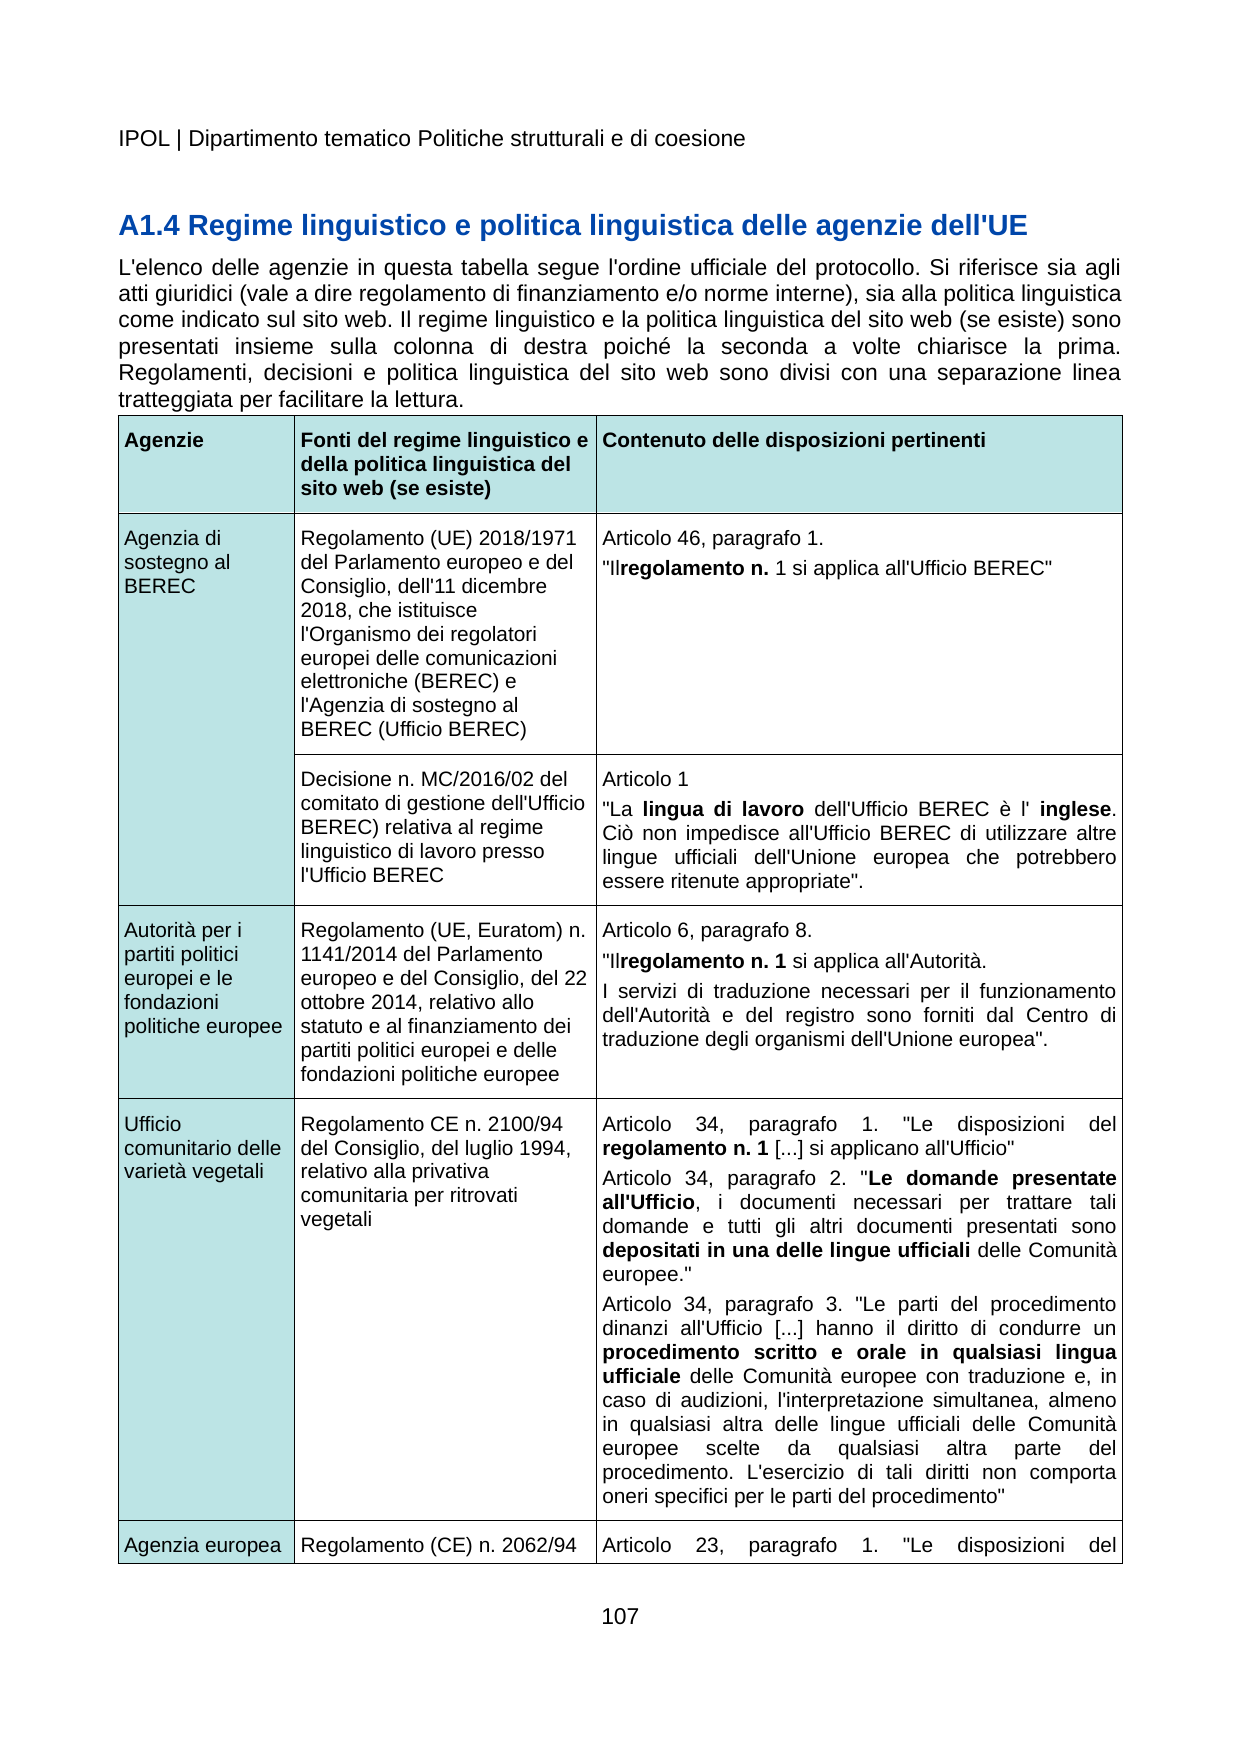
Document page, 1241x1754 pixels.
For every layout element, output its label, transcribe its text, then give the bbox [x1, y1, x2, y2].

table_cell Regolamento (UE) 2018/1971 del Parlamento europeo e del Consiglio, dell'11 dicembre 2018, che istituisce l'Organismo dei regolatori europei delle comunicazioni elettroniche (BEREC) e l'Agenzia di sostegno al BEREC (Ufficio BEREC) [295, 514, 596, 753]
table_cell Articolo 6, paragrafo 8. "Ilregolamento n. 1 si applica all'Autorità. I servizi di traduzione necessari per il funzionamento dell'Autorità e del registro sono forniti dal Centro di traduzione degli organismi dell'Unione europea". [597, 906, 1122, 1098]
table_cell Agenzia di sostegno al BEREC [119, 514, 294, 905]
table_cell Regolamento (UE, Euratom) n. 1141/2014 del Parlamento europeo e del Consiglio, del 22 ottobre 2014, relativo allo statuto e al finanziamento dei partiti politici europei e delle fondazioni politiche europee [295, 906, 596, 1098]
table_cell Articolo 23, paragrafo 1. "Le disposizioni del [597, 1521, 1122, 1563]
table_cell Regolamento CE n. 2100/94 del Consiglio, del luglio 1994, relativo alla privativa comunitaria per ritrovati vegetali [295, 1099, 596, 1520]
text L'elenco delle agenzie in questa tabella segue l'ordine ufficiale del protocollo. Si riferisce sia agli atti giuridici (vale a dire regolamento di finanziamento e/o norme interne), sia alla politica linguistica come indicato sul sito web. Il regime linguistico e la politica linguistica del sito web (se esiste) sono presentati insieme sulla colonna di destra poiché la seconda a volte chiarisce la prima. Regolamenti, decisioni e politica linguistica del sito web sono divisi con una separazione linea tratteggiata per facilitare la lettura. [118, 254, 1122, 412]
subtitle A1.4 Regime linguistico e politica linguistica delle agenzie dell'UE [118, 208, 1122, 241]
table_cell Ufficio comunitario delle varietà vegetali [119, 1099, 294, 1520]
table_header Fonti del regime linguistico e della politica linguistica del sito web (se esiste) [295, 416, 596, 512]
table_header Agenzie [119, 416, 294, 512]
table_cell Autorità per i partiti politici europei e le fondazioni politiche europee [119, 906, 294, 1098]
table_header Contenuto delle disposizioni pertinenti [597, 416, 1122, 512]
table_cell Regolamento (CE) n. 2062/94 [295, 1521, 596, 1563]
table_cell Articolo 1 "La lingua di lavoro dell'Ufficio BEREC è l' inglese. Ciò non impedisce all'Ufficio BEREC di utilizzare altre lingue ufficiali dell'Unione europea che potrebbero essere ritenute appropriate". [597, 755, 1122, 905]
table_cell Agenzia europea [119, 1521, 294, 1563]
table_cell Decisione n. MC/2016/02 del comitato di gestione dell'Ufficio BEREC) relativa al regime linguistico di lavoro presso l'Ufficio BEREC [295, 755, 596, 905]
table_cell Articolo 34, paragrafo 1. "Le disposizioni del regolamento n. 1 [...] si applicano all'Ufficio" Articolo 34, paragrafo 2. "Le domande presentate all'Ufficio, i documenti necessari per trattare tali domande e tutti gli altri documenti presentati sono depositati in una delle lingue ufficiali delle Comunità europee." Articolo 34, paragrafo 3. "Le parti del procedimento dinanzi all'Ufficio [...] hanno il diritto di condurre un procedimento scritto e orale in qualsiasi lingua ufficiale delle Comunità europee con traduzione e, in caso di audizioni, l'interpretazione simultanea, almeno in qualsiasi altra delle lingue ufficiali delle Comunità europee scelte da qualsiasi altra parte del procedimento. L'esercizio di tali diritti non comporta oneri specifici per le parti del procedimento" [597, 1099, 1122, 1520]
table_cell Articolo 46, paragrafo 1. "Ilregolamento n. 1 si applica all'Ufficio BEREC" [597, 514, 1122, 753]
